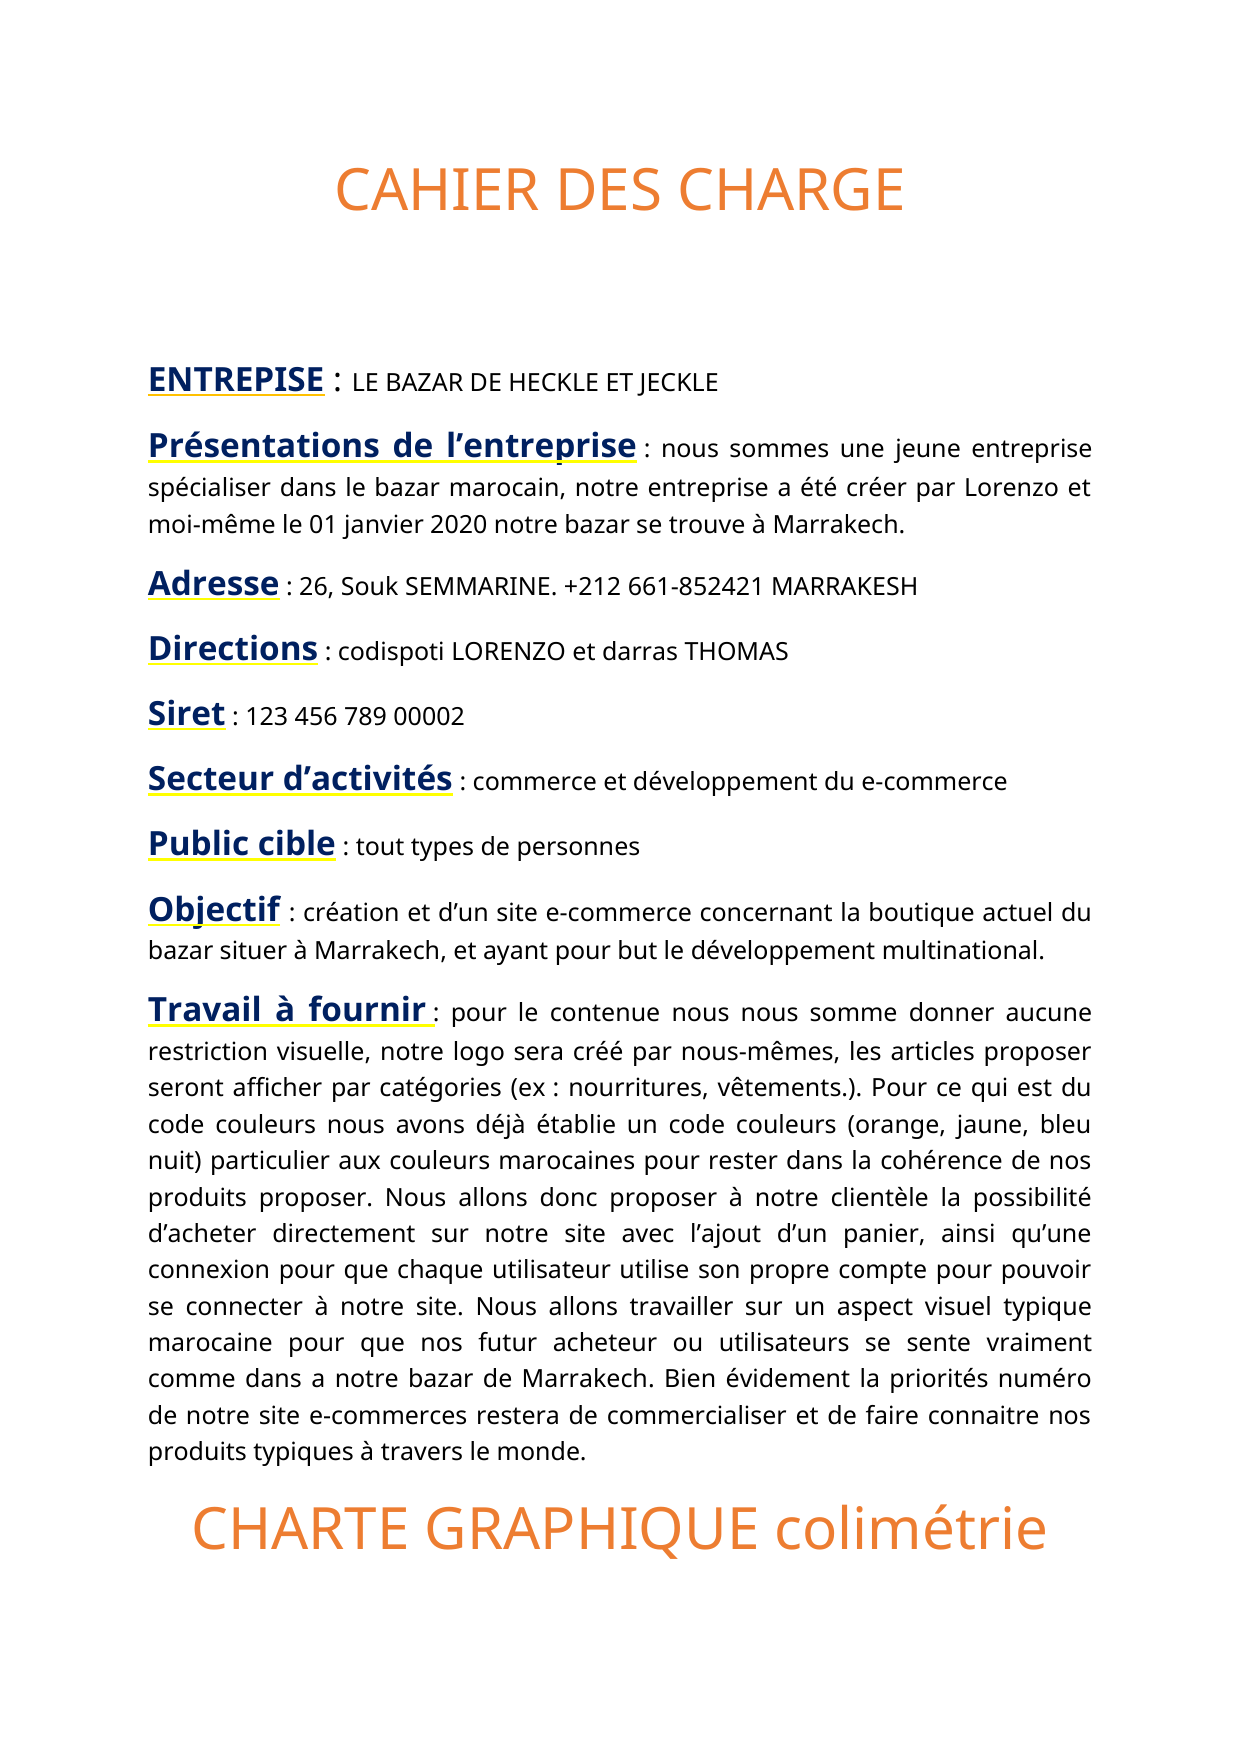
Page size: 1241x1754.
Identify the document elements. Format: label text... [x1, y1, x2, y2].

text ENTREPISE : LE BAZAR DE HECKLE ET JECKLE [148, 351, 1093, 402]
text Public cible : tout types de personnes [148, 820, 1093, 866]
text Adresse : 26, Souk SEMMARINE. +212 661-852421 MARRAKESH [148, 559, 1093, 605]
text Siret : 123 456 789 00002 [148, 690, 1093, 735]
text Directions : codispoti LORENZO et darras THOMAS [148, 624, 1093, 670]
text CAHIER DES CHARGE [148, 148, 1093, 227]
text CHARTE GRAPHIQUE colimétrie [148, 1487, 1093, 1566]
text Secteur d’activités : commerce et développement du e-commerce [148, 755, 1093, 800]
text Présentations de l’entreprise : nous sommes une jeune entreprise spécialiser dans le bazar marocain, notre entreprise a été créer par Lorenzo et moi-même le 01 janvier 2020 notre bazar se trouve à Marrakech. [148, 422, 1093, 540]
text Travail à fournir : pour le contenue nous nous somme donner aucune restriction visuelle, notre logo sera créé par nous-mêmes, les articles proposer seront afficher par catégories (ex : nourritures, vêtements.). Pour ce qui est du code couleurs nous avons déjà établie un code couleurs (orange, jaune, bleu nuit) particulier aux couleurs marocaines pour rester dans la cohérence de nos produits proposer. Nous allons donc proposer à notre clientèle la possibilité d’acheter directement sur notre site avec l’ajout d’un panier, ainsi qu’une connexion pour que chaque utilisateur utilise son propre compte pour pouvoir se connecter à notre site. Nous allons travailler sur un aspect visuel typique marocaine pour que nos futur acheteur ou utilisateurs se sente vraiment comme dans a notre bazar de Marrakech. Bien évidement la priorités numéro de notre site e-commerces restera de commercialiser et de faire connaitre nos produits typiques à travers le monde. [148, 986, 1093, 1468]
text Objectif : création et d’un site e-commerce concernant la boutique actuel du bazar situer à Marrakech, et ayant pour but le développement multinational. [148, 885, 1093, 967]
